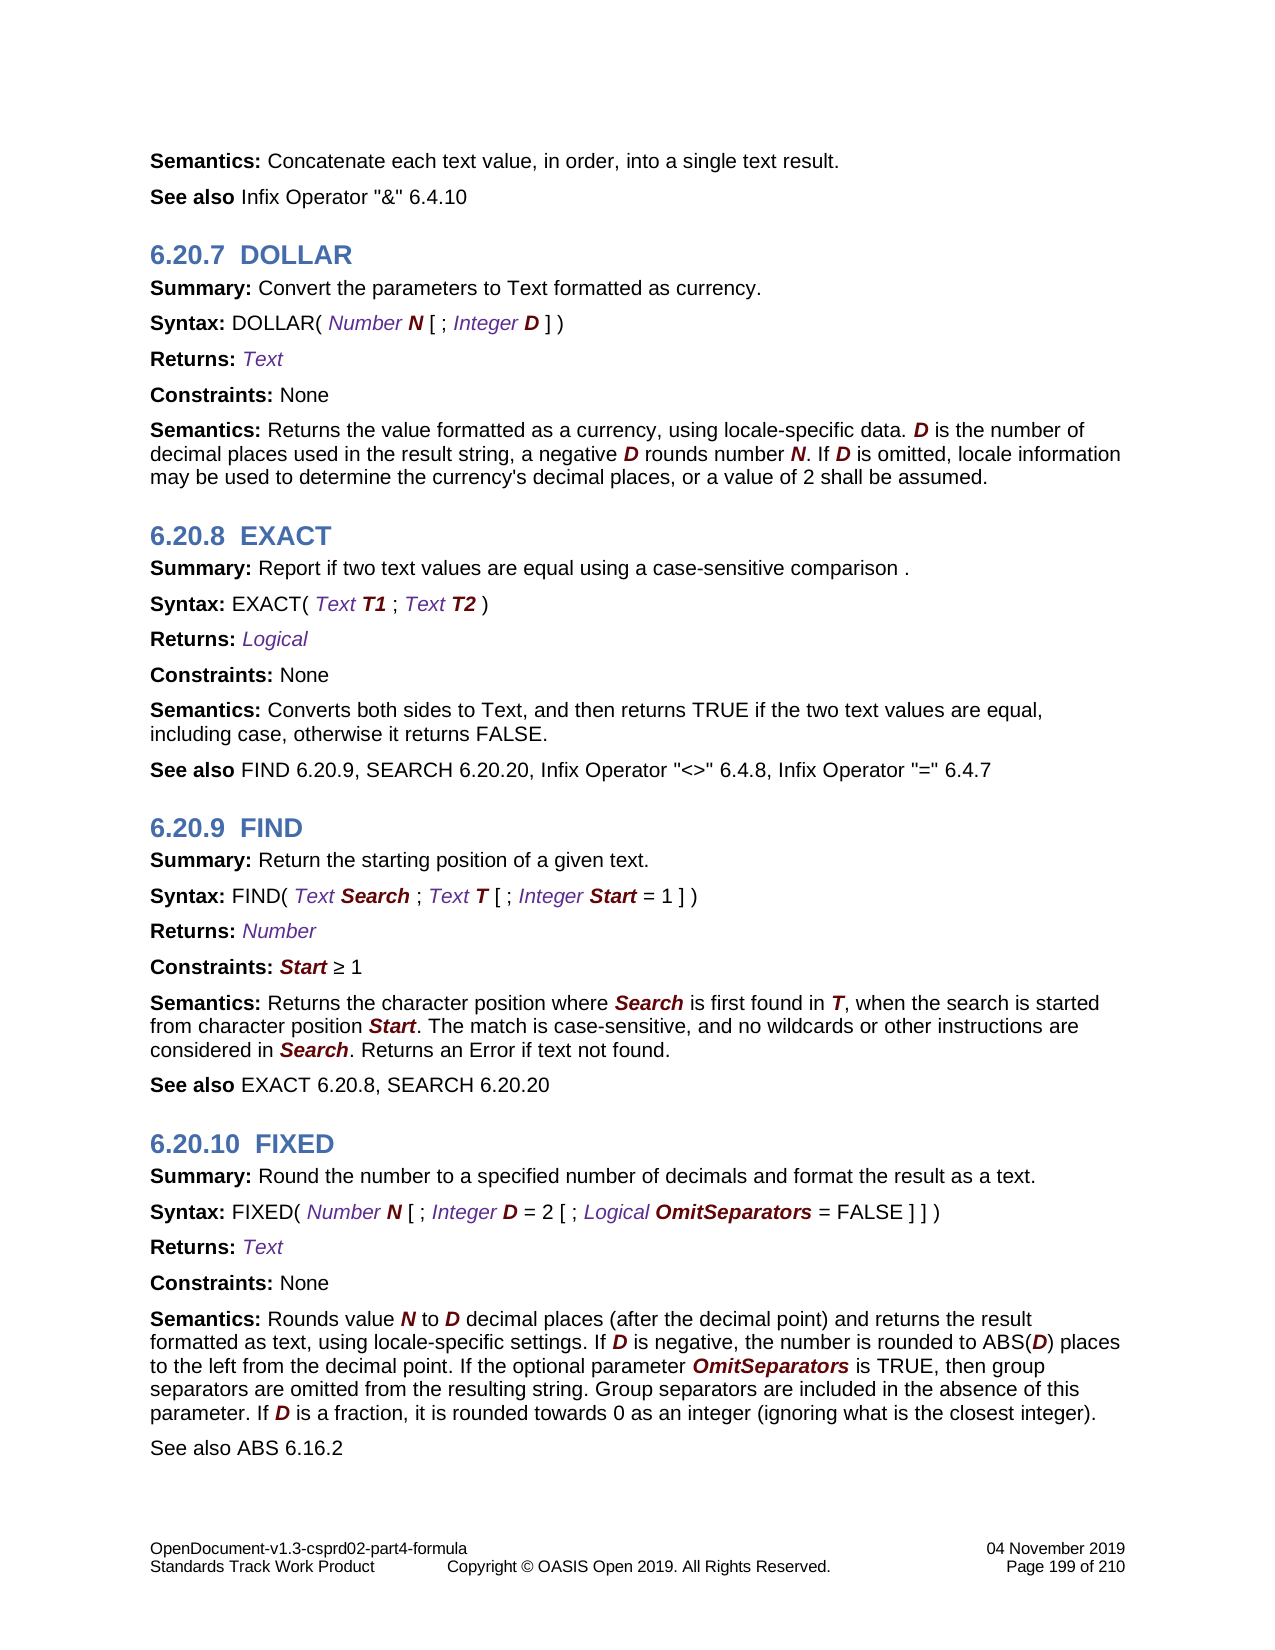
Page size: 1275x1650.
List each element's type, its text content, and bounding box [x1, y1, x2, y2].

text Constraints: None [150, 663, 1125, 687]
text Summary: Convert the parameters to Text formatted as currency. [150, 276, 1125, 300]
text See also ABS 6.16.2 [150, 1437, 1125, 1460]
text See also Infix Operator "&" 6.4.10 [150, 186, 1125, 209]
subtitle DOLLAR [150, 240, 1125, 270]
text Summary: Return the starting position of a given text. [150, 849, 1125, 872]
text Returns: Text [150, 1236, 1125, 1259]
text Summary: Round the number to a specified number of decimals and format the result as a text. [150, 1164, 1125, 1188]
text Semantics: Concatenate each text value, in order, into a single text result. [150, 150, 1125, 173]
text Syntax: DOLLAR( Number N [ ; Integer D ] ) [150, 312, 1125, 335]
text Syntax: FIND( Text Search ; Text T [ ; Integer Start = 1 ] ) [150, 884, 1125, 908]
text Returns: Number [150, 920, 1125, 943]
text Syntax: EXACT( Text T1 ; Text T2 ) [150, 592, 1125, 616]
text See also EXACT 6.20.8, SEARCH 6.20.20 [150, 1074, 1125, 1097]
text Semantics: Converts both sides to Text, and then returns TRUE if the two text values are equal, including case, otherwise it returns FALSE. [150, 699, 1125, 746]
text Returns: Text [150, 347, 1125, 371]
text Semantics: Returns the value formatted as a currency, using locale-specific data. D is the number of decimal places used in the result string, a negative D rounds number N. If D is omitted, locale information may be used to determine the currency's decimal places, or a value of 2 shall be assumed. [150, 419, 1125, 489]
text Syntax: FIXED( Number N [ ; Integer D = 2 [ ; Logical OmitSeparators = FALSE ] ] ) [150, 1200, 1125, 1224]
text Summary: Report if two text values are equal using a case-sensitive comparison . [150, 556, 1125, 580]
text Returns: Logical [150, 628, 1125, 651]
subtitle FIND [150, 813, 1125, 843]
text Constraints: Start ≥ 1 [150, 956, 1125, 979]
text Semantics: Returns the character position where Search is first found in T, when the search is started from character position Start. The match is case-sensitive, and no wildcards or other instructions are considered in Search. Returns an Error if text not found. [150, 991, 1125, 1062]
subtitle EXACT [150, 520, 1125, 550]
text See also FIND 6.20.9, SEARCH 6.20.20, Infix Operator "<>" 6.4.8, Infix Operator "=" 6.4.7 [150, 758, 1125, 782]
text Semantics: Rounds value N to D decimal places (after the decimal point) and returns the result formatted as text, using locale-specific settings. If D is negative, the number is rounded to ABS(D) places to the left from the decimal point. If the optional parameter OmitSeparators is TRUE, then group separators are omitted from the resulting string. Group separators are included in the absence of this parameter. If D is a fraction, it is rounded towards 0 as an integer (ignoring what is the closest integer). [150, 1307, 1125, 1425]
subtitle FIXED [150, 1128, 1125, 1158]
text Constraints: None [150, 1271, 1125, 1295]
text Constraints: None [150, 383, 1125, 407]
